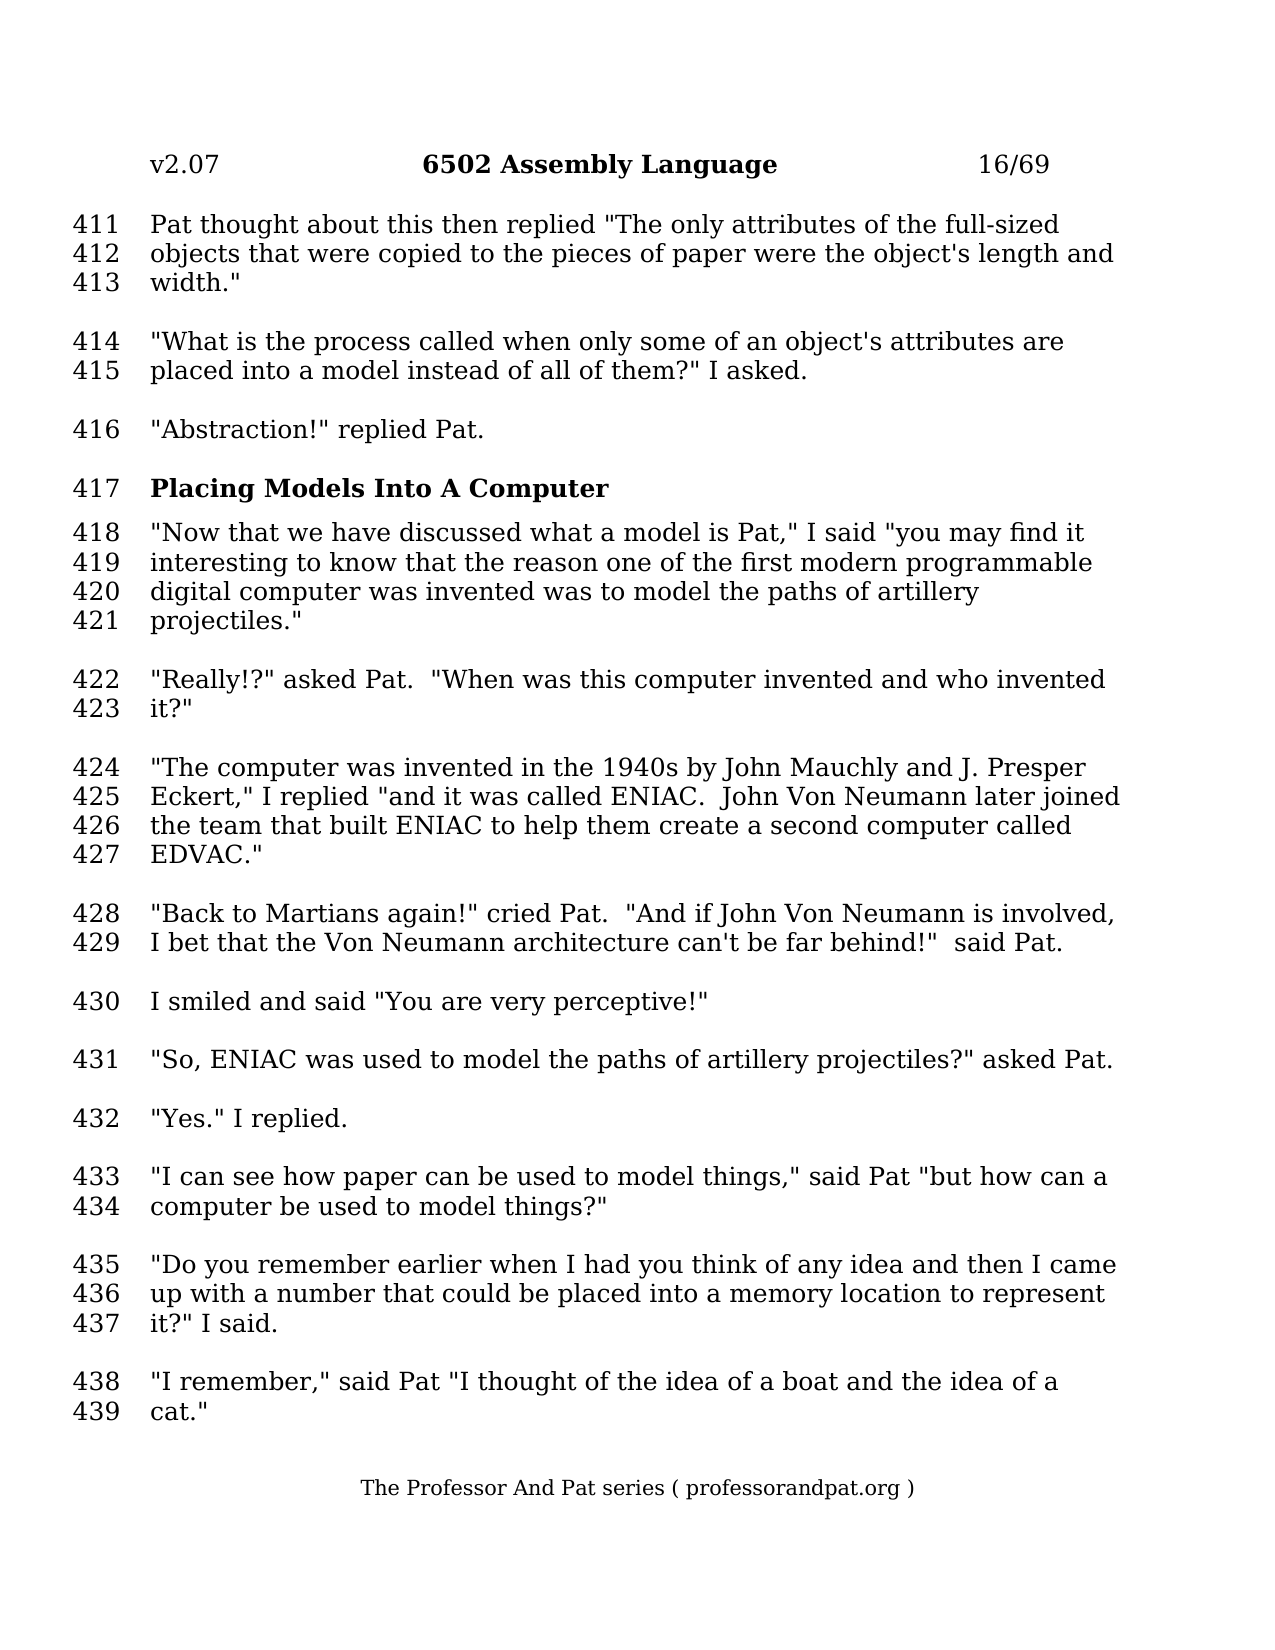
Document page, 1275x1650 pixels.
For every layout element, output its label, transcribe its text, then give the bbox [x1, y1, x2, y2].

text "Abstraction!" replied Pat. [150, 415, 1125, 444]
text "The computer was invented in the 1940s by John Mauchly and J. Presper Eckert," I replied "and it was called ENIAC. John Von Neumann later joined the team that built ENIAC to help them create a second computer called EDVAC." [150, 753, 1125, 870]
text "I can see how paper can be used to model things," said Pat "but how can a computer be used to model things?" [150, 1163, 1125, 1221]
text "Really!?" asked Pat. "When was this computer invented and who invented it?" [150, 665, 1125, 723]
text "So, ENIAC was used to model the paths of artillery projectiles?" asked Pat. [150, 1046, 1125, 1075]
text "Back to Martians again!" cried Pat. "And if John Von Neumann is involved, I bet that the Von Neumann architecture can't be far behind!" said Pat. [150, 899, 1125, 958]
text I smiled and said "You are very perceptive!" [150, 987, 1125, 1016]
text Pat thought about this then replied "The only attributes of the full-sized objects that were copied to the pieces of paper were the object's length and width." [150, 210, 1125, 298]
text "Now that we have discussed what a model is Pat," I said "you may find it interesting to know that the reason one of the first modern programmable digital computer was invented was to model the paths of artillery projectiles." [150, 519, 1125, 636]
text "Yes." I replied. [150, 1104, 1125, 1133]
text "Do you remember earlier when I had you think of any idea and then I came up with a number that could be placed into a memory location to represent it?" I said. [150, 1250, 1125, 1338]
text "I remember," said Pat "I thought of the idea of a boat and the idea of a cat." [150, 1367, 1125, 1426]
text "What is the process called when only some of an object's attributes are placed into a model instead of all of them?" I asked. [150, 327, 1125, 386]
subtitle Placing Models Into A Computer [150, 474, 1125, 504]
